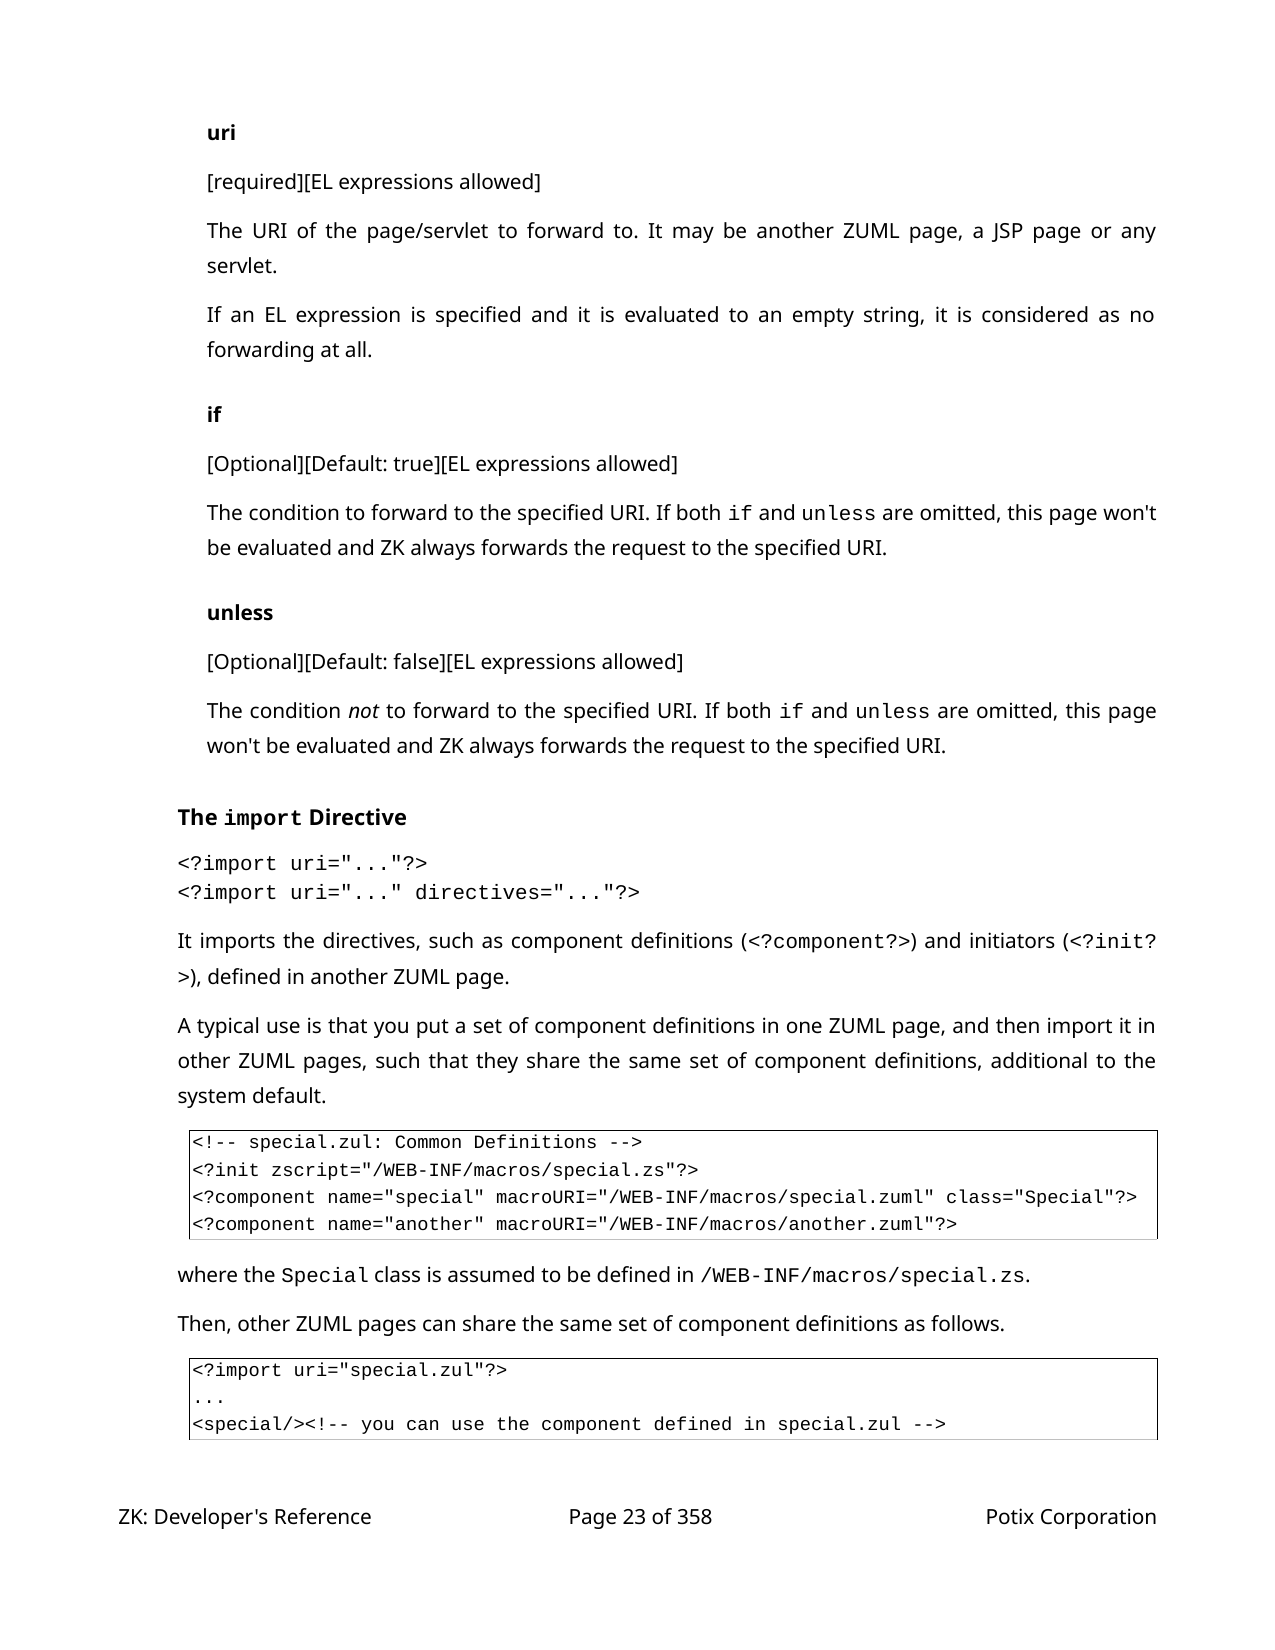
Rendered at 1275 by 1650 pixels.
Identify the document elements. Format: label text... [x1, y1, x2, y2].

text Then, other ZUML pages can share the same set of component definitions as follows. [177, 1309, 1157, 1337]
text <special/><!-- you can use the component defined in special.zul --> [190, 1412, 1157, 1439]
text The condition to forward to the specified URI. If both if and unless are omitted, this page won't be evaluated and ZK always forwards the request to the specified URI. [207, 498, 1157, 561]
text <?component name="special" macroURI="/WEB-INF/macros/special.zuml" class="Special"?> [190, 1185, 1157, 1209]
text If an EL expression is specified and it is evaluated to an empty string, it is considered as no forwarding at all. [207, 300, 1157, 363]
text A typical use is that you put a set of component definitions in one ZUML page, and then import it in other ZUML pages, such that they share the same set of component definitions, additional to the system default. [177, 1011, 1157, 1110]
subtitle if [207, 400, 1157, 428]
subtitle uri [207, 118, 1157, 146]
text [Optional][Default: true][EL expressions allowed] [207, 449, 1157, 477]
subtitle unless [207, 598, 1157, 626]
text The condition not to forward to the specified URI. If both if and unless are omitted, this page won't be evaluated and ZK always forwards the request to the specified URI. [207, 696, 1157, 759]
text where the Special class is assumed to be defined in /WEB-INF/macros/special.zs. [177, 1260, 1157, 1288]
text <?component name="another" macroURI="/WEB-INF/macros/another.zuml"?> [190, 1212, 1157, 1239]
text <?import uri="..."?> <?import uri="..." directives="..."?> [177, 853, 1157, 906]
text ... [190, 1385, 1157, 1409]
subtitle The import Directive [177, 802, 1157, 832]
text It imports the directives, such as component definitions (<?component?>) and initiators (<?init?>), defined in another ZUML page. [177, 926, 1157, 990]
text [required][EL expressions allowed] [207, 167, 1157, 195]
text <!-- special.zul: Common Definitions --> [190, 1131, 1157, 1154]
text <?import uri="special.zul"?> [190, 1359, 1157, 1382]
text [Optional][Default: false][EL expressions allowed] [207, 647, 1157, 675]
text The URI of the page/servlet to forward to. It may be another ZUML page, a JSP page or any servlet. [207, 216, 1157, 279]
text <?init zscript="/WEB-INF/macros/special.zs"?> [190, 1157, 1157, 1182]
